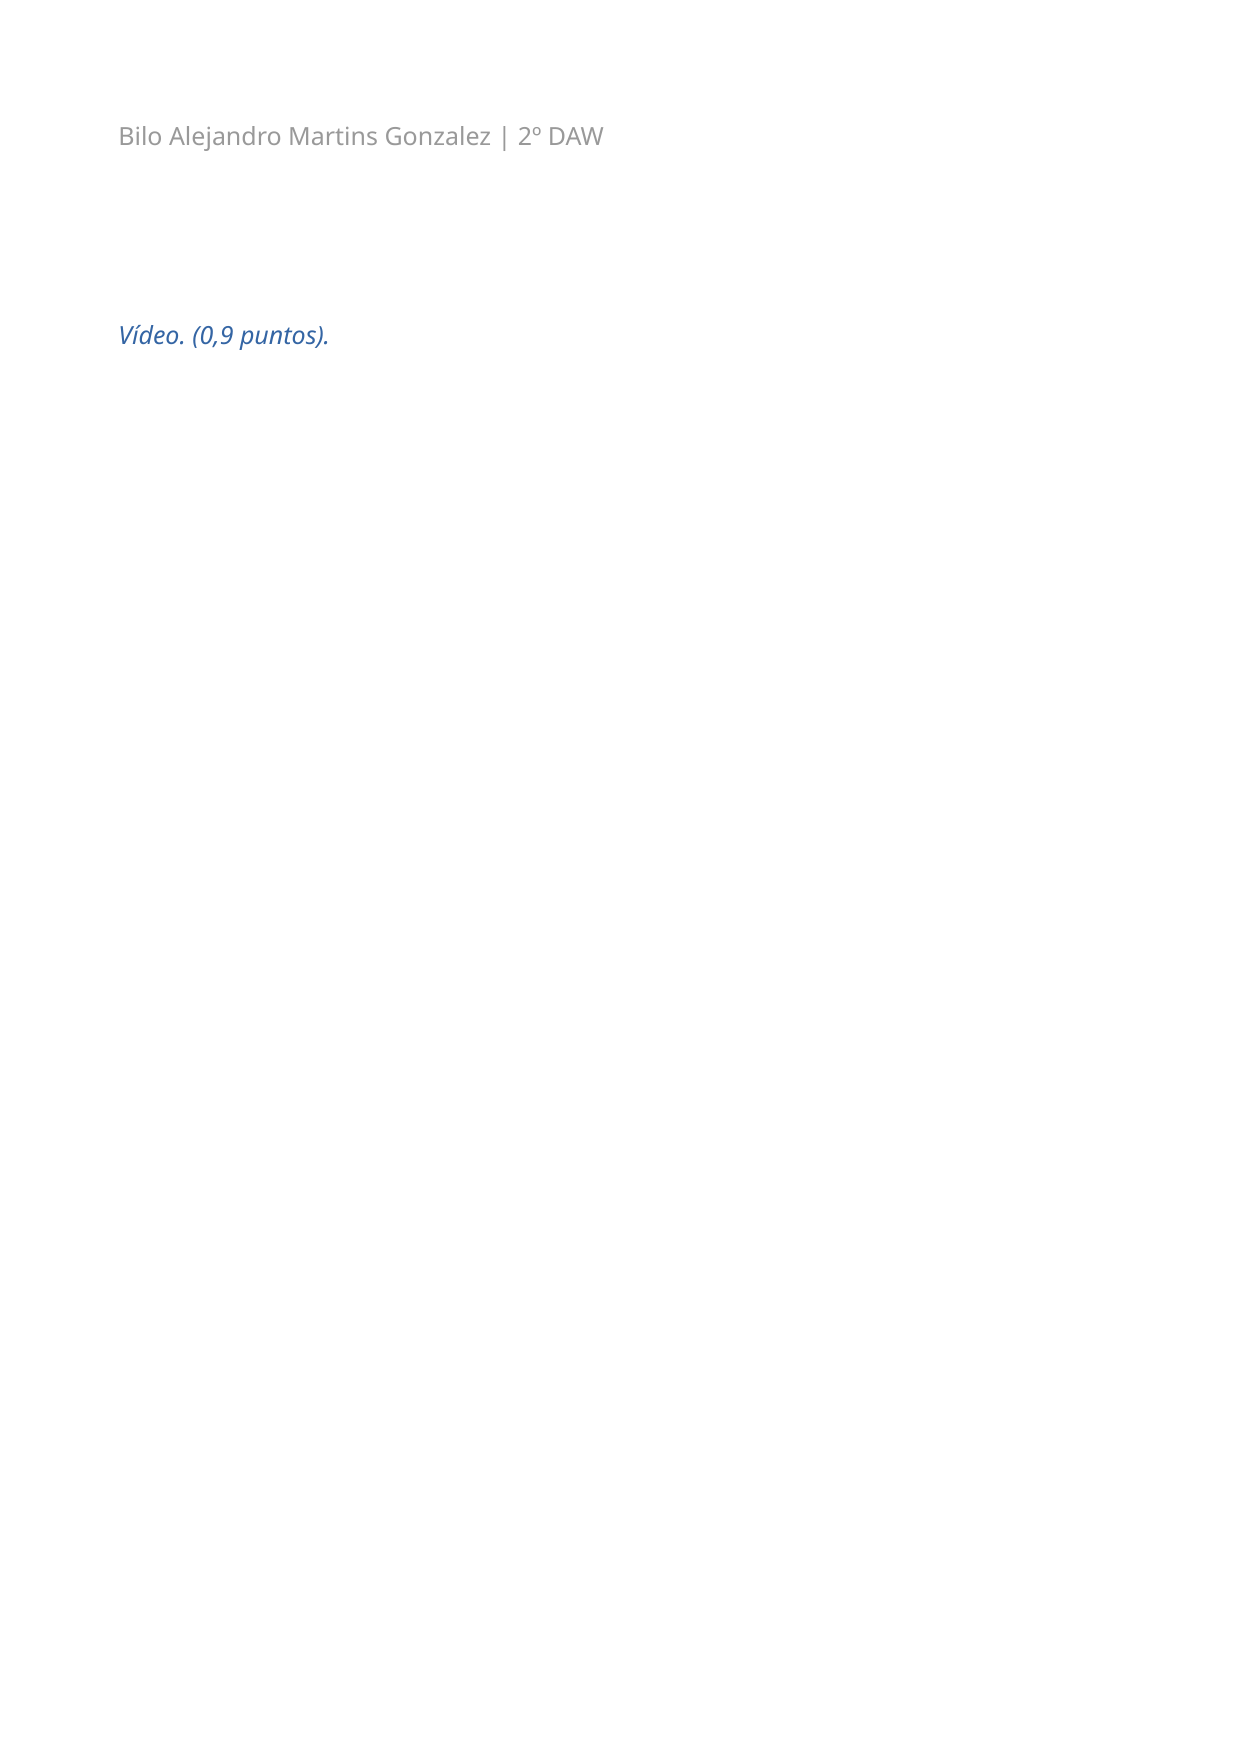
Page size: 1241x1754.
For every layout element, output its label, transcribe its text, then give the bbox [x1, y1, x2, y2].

text Vídeo. (0,9 puntos). [118, 318, 1122, 352]
